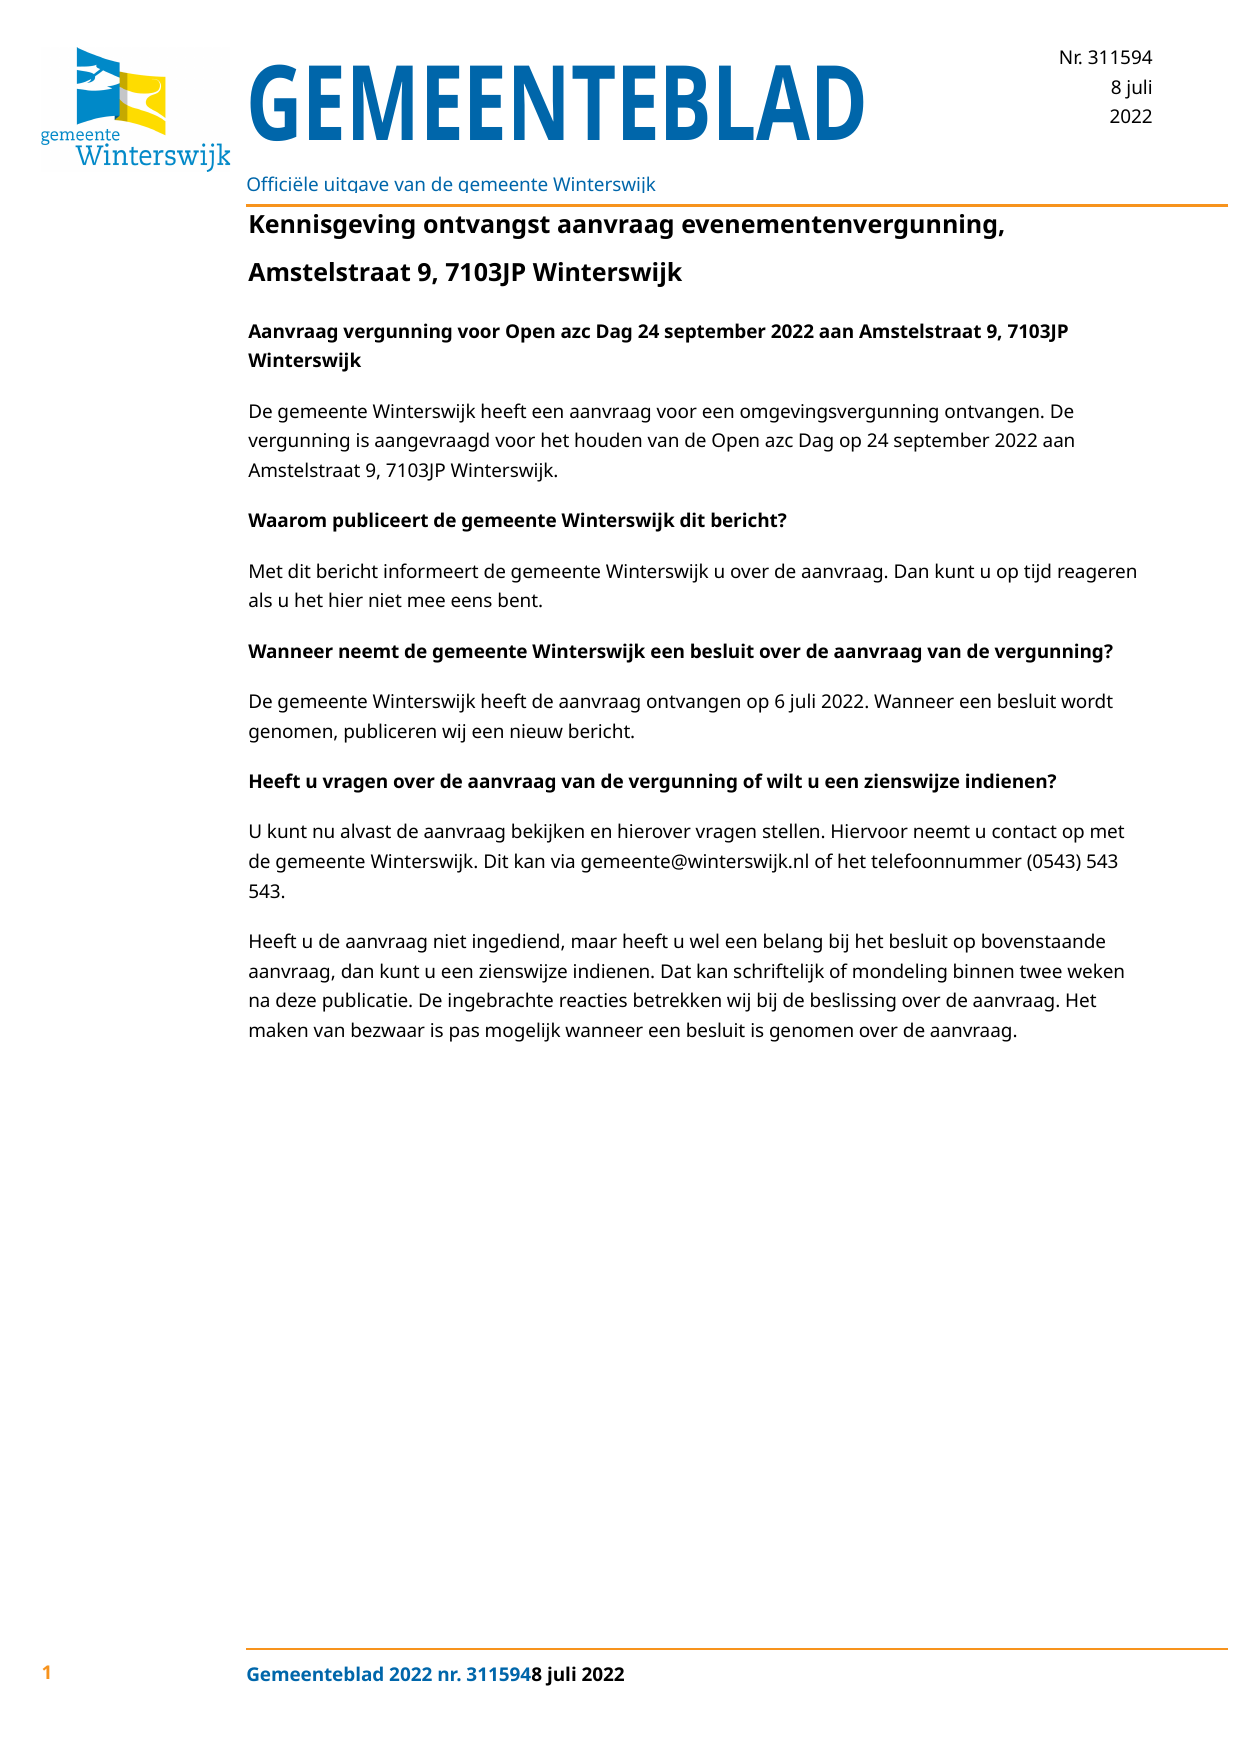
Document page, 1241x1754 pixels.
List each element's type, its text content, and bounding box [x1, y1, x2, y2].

text Heeft u de aanvraag niet ingediend, maar heeft u wel een belang bij het besluit op bovenstaande aanvraag, dan kunt u een zienswijze indienen. Dat kan schriftelijk of mondeling binnen twee weken na deze publicatie. De ingebrachte reacties betrekken wij bij de beslissing over de aanvraag. Het maken van bezwaar is pas mogelijk wanneer een besluit is genomen over de aanvraag. [248, 928, 1152, 1043]
text Heeft u vragen over de aanvraag van de vergunning of wilt u een zienswijze indienen? [248, 768, 1152, 794]
text De gemeente Winterswijk heeft een aanvraag voor een omgevingsvergunning ontvangen. De vergunning is aangevraagd voor het houden van de Open azc Dag op 24 september 2022 aan Amstelstraat 9, 7103JP Winterswijk. [248, 398, 1152, 483]
picture [225, 153, 231, 162]
text De gemeente Winterswijk heeft de aanvraag ontvangen op 6 juli 2022. Wanneer een besluit wordt genomen, publiceren wij een nieuw bericht. [248, 688, 1152, 744]
text Waarom publiceert de gemeente Winterswijk dit bericht? [248, 507, 1152, 533]
text U kunt nu alvast de aanvraag bekijken en hierover vragen stellen. Hiervoor neemt u contact op met de gemeente Winterswijk. Dit kan via gemeente@winterswijk.nl of het telefoonnummer (0543) 543 543. [248, 819, 1152, 904]
text Aanvraag vergunning voor Open azc Dag 24 september 2022 aan Amstelstraat 9, 7103JP Winterswijk [248, 318, 1152, 373]
text Kennisgeving ontvangst aanvraag evenementenvergunning, Amstelstraat 9, 7103JP Winterswijk [248, 207, 1152, 288]
text Met dit bericht informeert de gemeente Winterswijk u over de aanvraag. Dan kunt u op tijd reageren als u het hier niet mee eens bent. [248, 558, 1152, 613]
picture [41, 47, 231, 172]
text Wanneer neemt de gemeente Winterswijk een besluit over de aanvraag van de vergunning? [248, 638, 1152, 664]
